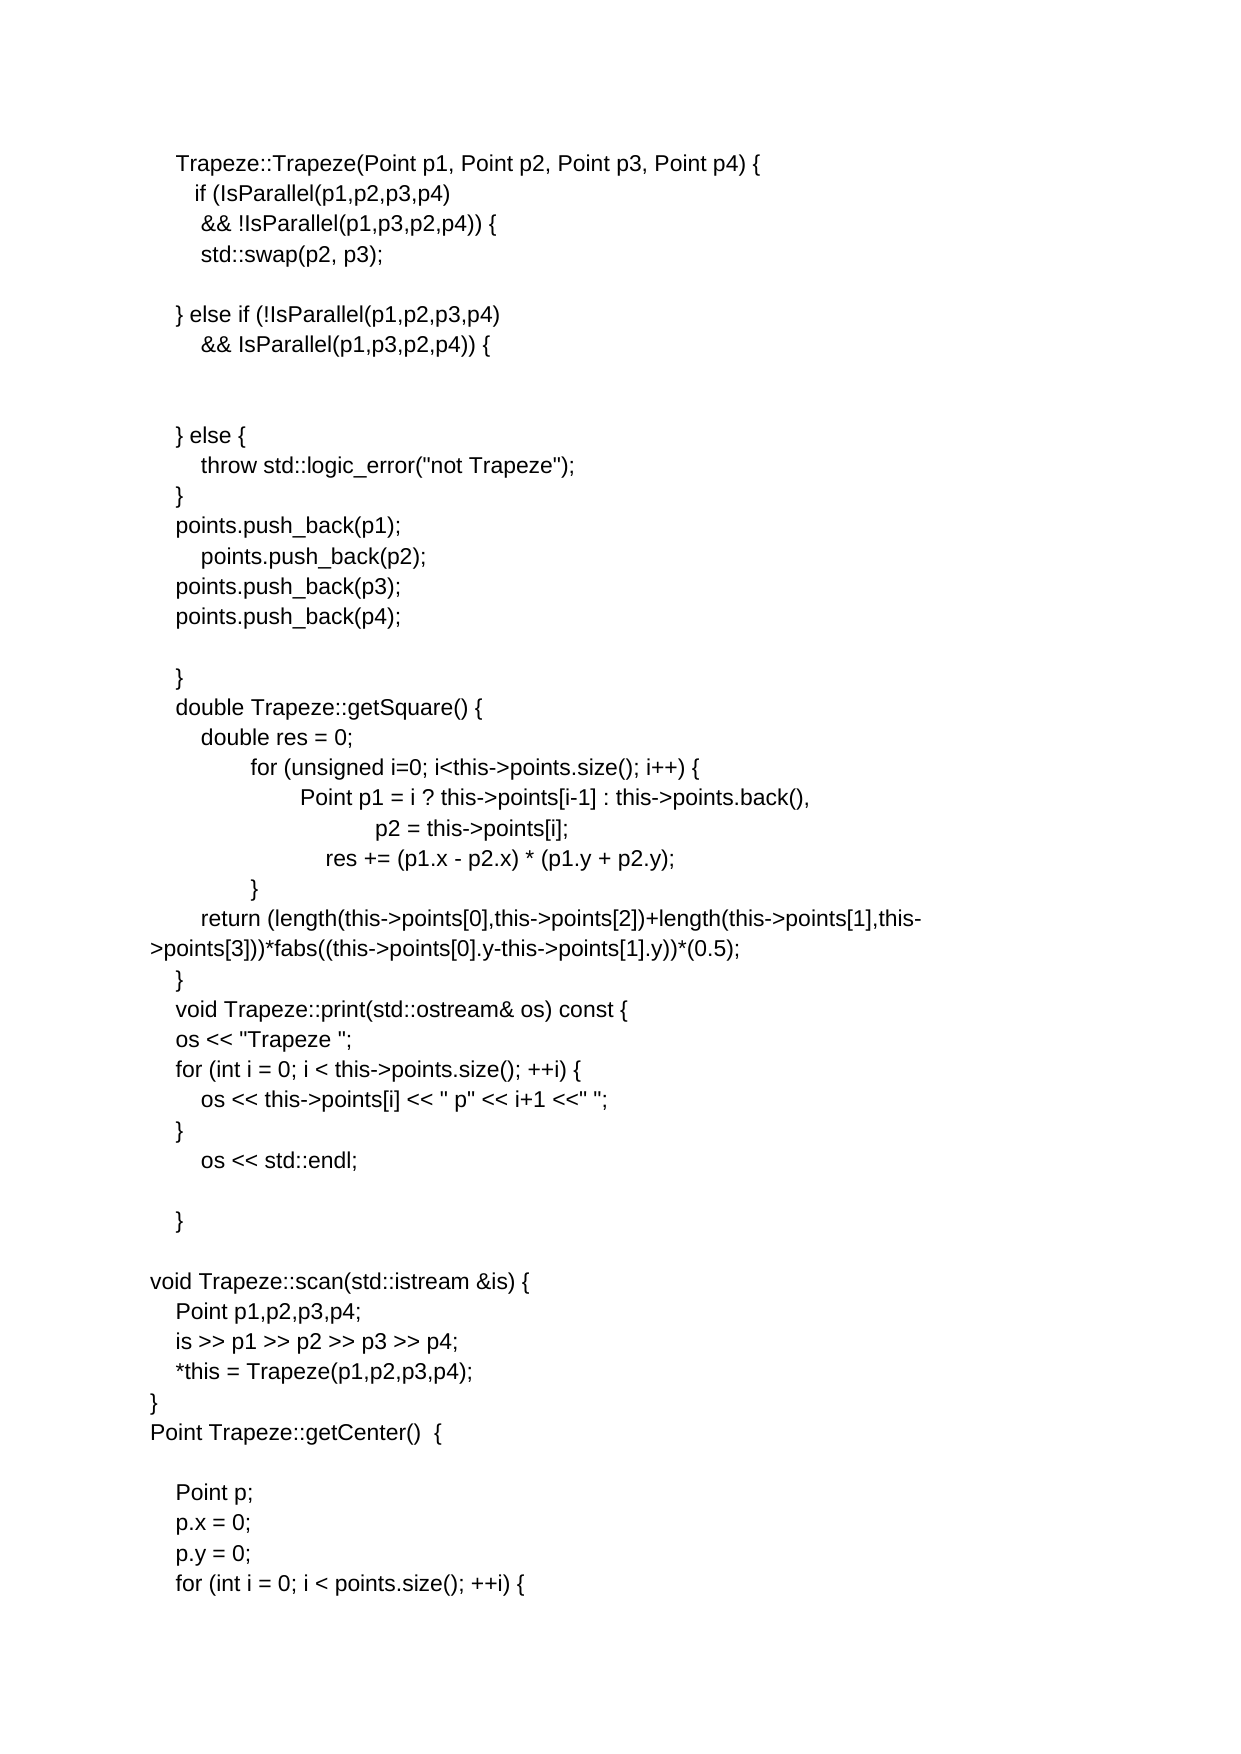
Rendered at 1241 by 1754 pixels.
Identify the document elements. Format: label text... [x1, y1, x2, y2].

text && !IsParallel(p1,p3,p2,p4)) { [150, 210, 1090, 237]
text points.push_back(p1); [150, 512, 1090, 539]
text } [150, 482, 1090, 509]
text } [150, 875, 1090, 901]
text double res = 0; [150, 724, 1090, 750]
text } else if (!IsParallel(p1,p2,p3,p4) [150, 301, 1090, 327]
text Point p; [150, 1479, 1090, 1506]
text } else { [150, 422, 1090, 448]
text Point p1,p2,p3,p4; [150, 1298, 1090, 1324]
text throw std::logic_error("not Trapeze"); [150, 452, 1090, 478]
text std::swap(p2, p3); [150, 241, 1090, 267]
text p.x = 0; [150, 1509, 1090, 1536]
text Point Trapeze::getCenter() { [150, 1419, 1090, 1445]
text is >> p1 >> p2 >> p3 >> p4; [150, 1328, 1090, 1354]
text for (int i = 0; i < points.size(); ++i) { [150, 1570, 1090, 1596]
text return (length(this->points[0],this->points[2])+length(this->points[1],this->points[3]))*fabs((this->points[0].y-this->points[1].y))*(0.5); [150, 905, 1090, 962]
text os << std::endl; [150, 1147, 1090, 1173]
text points.push_back(p2); [150, 543, 1090, 569]
text } [150, 663, 1090, 690]
text points.push_back(p3); [150, 573, 1090, 599]
text Point p1 = i ? this->points[i-1] : this->points.back(), [150, 784, 1090, 811]
text } [150, 1207, 1090, 1234]
text void Trapeze::scan(std::istream &is) { [150, 1268, 1090, 1294]
text if (IsParallel(p1,p2,p3,p4) [150, 180, 1090, 207]
text double Trapeze::getSquare() { [150, 694, 1090, 720]
text } [150, 1388, 1090, 1415]
text for (unsigned i=0; i<this->points.size(); i++) { [150, 754, 1090, 781]
text void Trapeze::print(std::ostream& os) const { [150, 996, 1090, 1022]
text Trapeze::Trapeze(Point p1, Point p2, Point p3, Point p4) { [150, 150, 1090, 176]
text os << this->points[i] << " p" << i+1 <<" "; [150, 1086, 1090, 1113]
text } [150, 1117, 1090, 1143]
text res += (p1.x - p2.x) * (p1.y + p2.y); [150, 845, 1090, 871]
text p.y = 0; [150, 1539, 1090, 1566]
text && IsParallel(p1,p3,p2,p4)) { [150, 331, 1090, 358]
text *this = Trapeze(p1,p2,p3,p4); [150, 1358, 1090, 1385]
text } [150, 966, 1090, 992]
text for (int i = 0; i < this->points.size(); ++i) { [150, 1056, 1090, 1083]
text p2 = this->points[i]; [150, 814, 1090, 841]
text os << "Trapeze "; [150, 1026, 1090, 1052]
text points.push_back(p4); [150, 603, 1090, 629]
